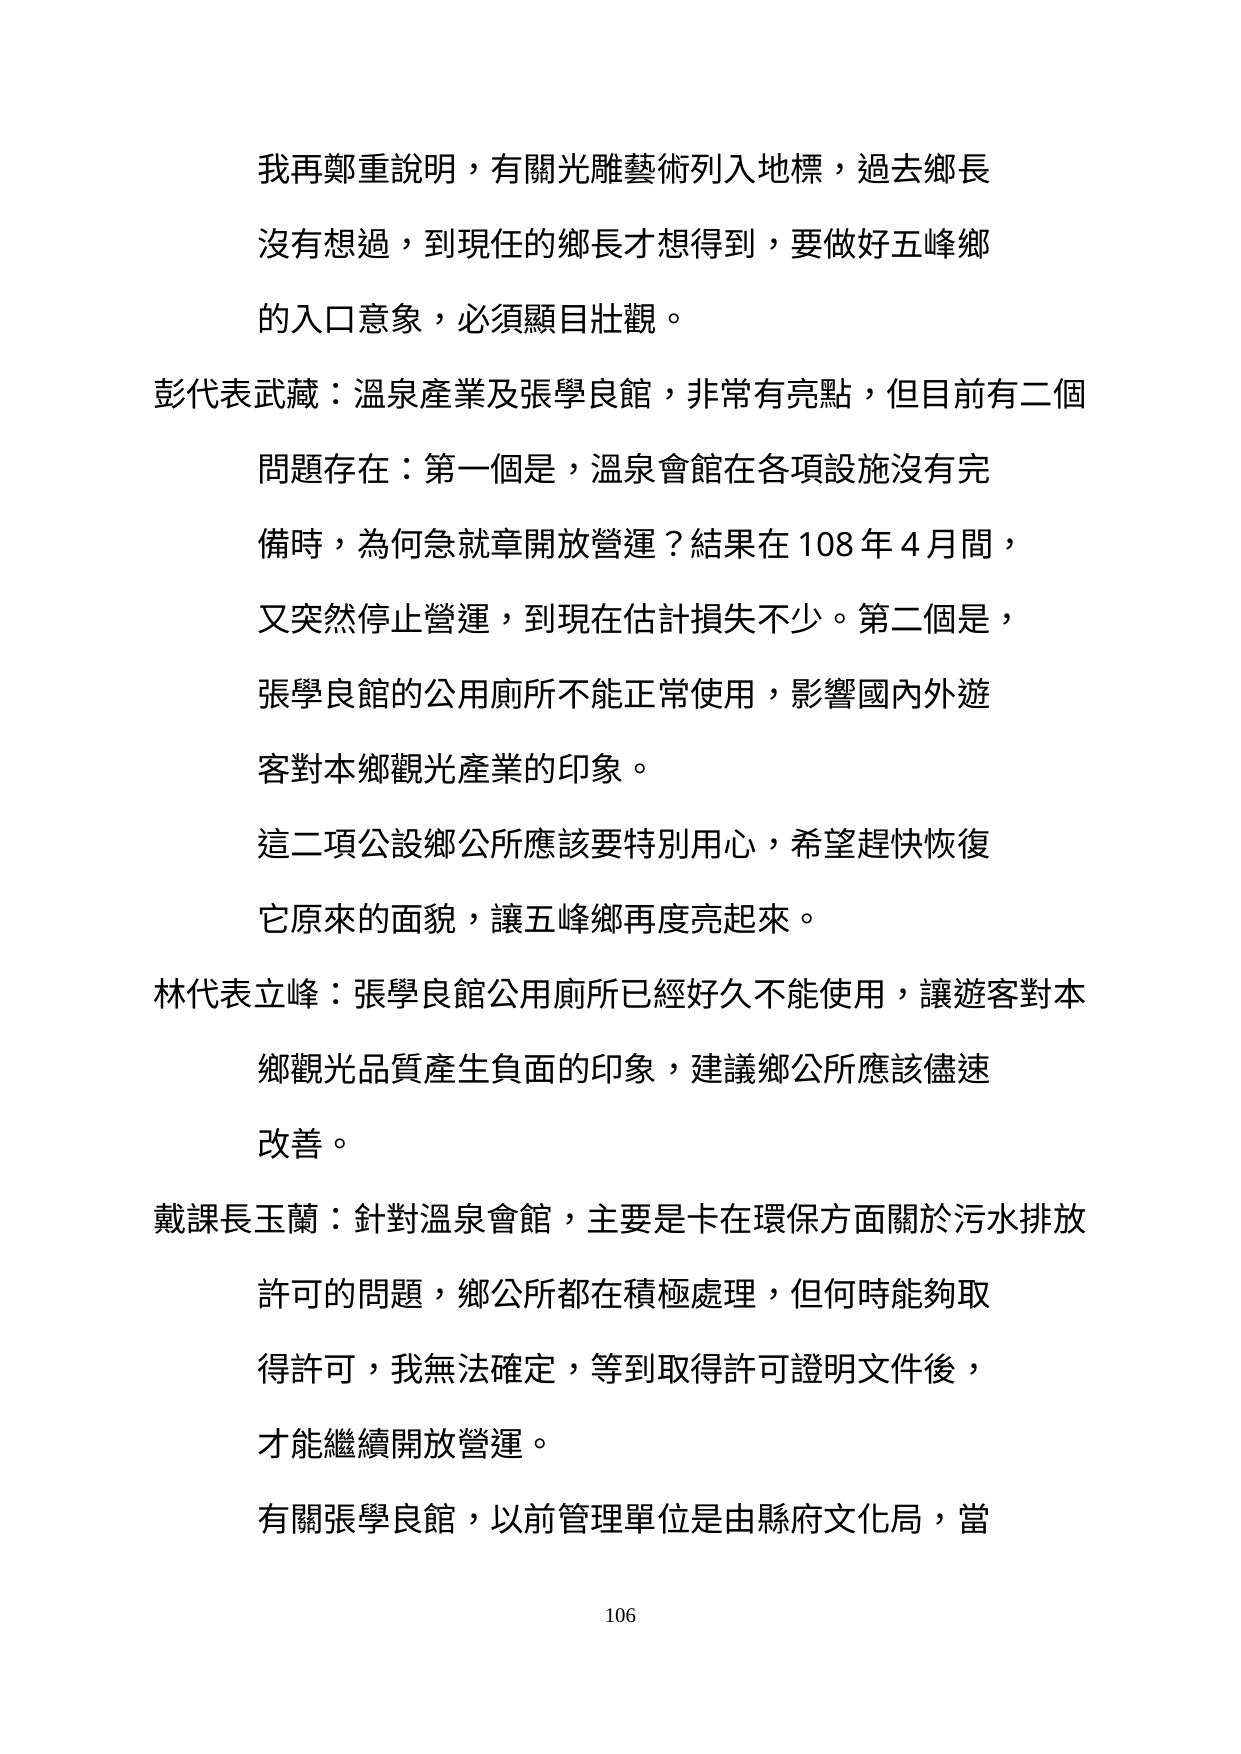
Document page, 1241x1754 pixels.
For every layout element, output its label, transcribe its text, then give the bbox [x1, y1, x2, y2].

text 林代表立峰：張學良館公用廁所已經好久不能使用，讓遊客對本 [118, 954, 1122, 1029]
text 備時，為何急就章開放營運？結果在108年4月間， [118, 504, 1122, 579]
text 才能繼續開放營運。 [118, 1404, 1122, 1479]
text 許可的問題，鄉公所都在積極處理，但何時能夠取 [118, 1254, 1122, 1329]
text 鄉觀光品質產生負面的印象，建議鄉公所應該儘速 [118, 1029, 1122, 1104]
text 這二項公設鄉公所應該要特別用心，希望趕快恢復 [118, 804, 1122, 879]
text 又突然停止營運，到現在估計損失不少。第二個是， [118, 579, 1122, 654]
text 得許可，我無法確定，等到取得許可證明文件後， [118, 1329, 1122, 1404]
text 張學良館的公用廁所不能正常使用，影響國內外遊 [118, 654, 1122, 729]
text 有關張學良館，以前管理單位是由縣府文化局，當 [118, 1479, 1122, 1554]
text 沒有想過，到現任的鄉長才想得到，要做好五峰鄉 [118, 204, 1122, 279]
text 客對本鄉觀光產業的印象。 [118, 729, 1122, 804]
text 彭代表武藏：溫泉產業及張學良館，非常有亮點，但目前有二個 [118, 354, 1122, 429]
text 改善。 [118, 1104, 1122, 1179]
text 我再鄭重說明，有關光雕藝術列入地標，過去鄉長 [118, 129, 1122, 204]
text 的入口意象，必須顯目壯觀。 [118, 279, 1122, 354]
text 它原來的面貌，讓五峰鄉再度亮起來。 [118, 879, 1122, 954]
text 問題存在：第一個是，溫泉會館在各項設施沒有完 [118, 429, 1122, 504]
text 戴課長玉蘭：針對溫泉會館，主要是卡在環保方面關於污水排放 [118, 1179, 1122, 1254]
